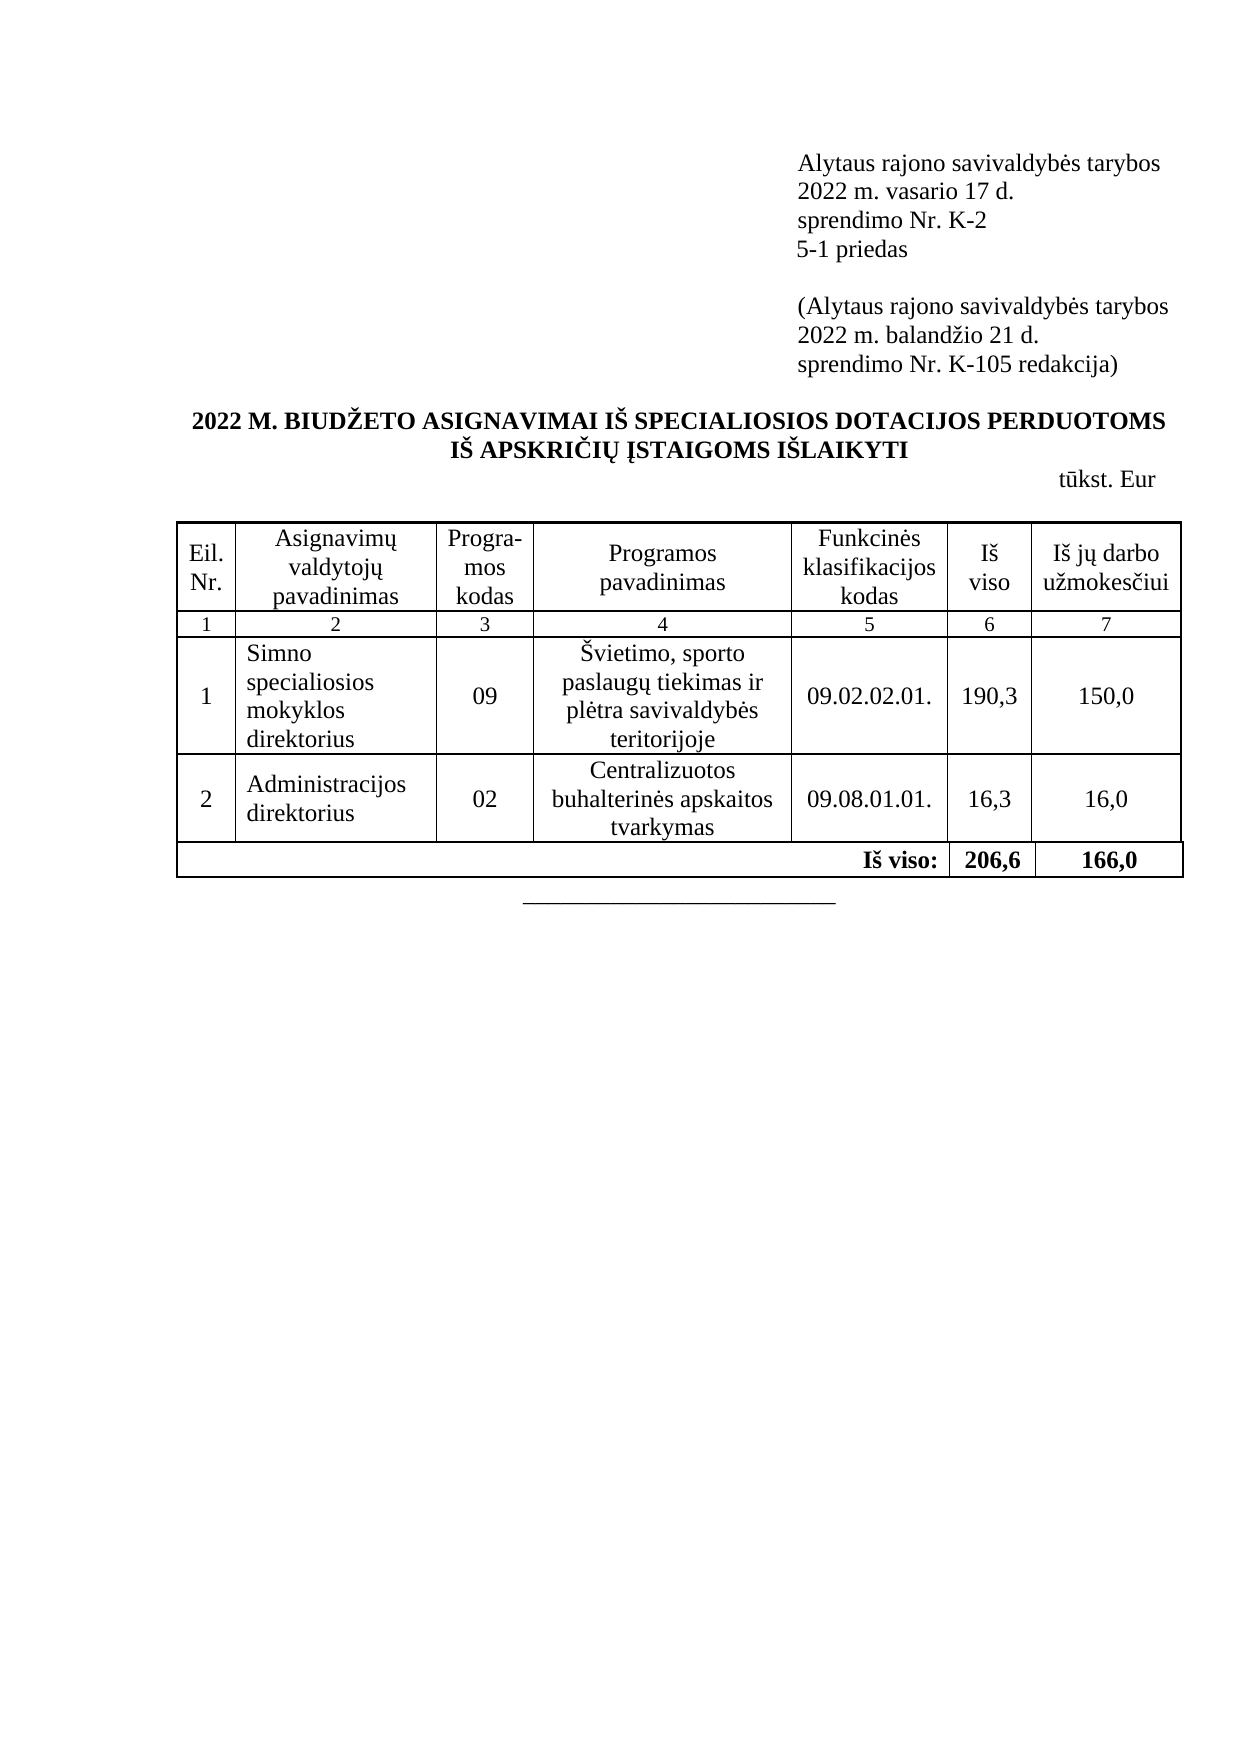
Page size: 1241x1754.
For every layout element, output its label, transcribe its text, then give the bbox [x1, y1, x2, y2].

table_header Iš viso [948, 524, 1031, 610]
table_cell 09.08.01.01. [792, 755, 947, 841]
text (Alytaus rajono savivaldybės tarybos [177, 291, 1181, 320]
table_header Programos pavadinimas [534, 524, 791, 610]
table_cell Centralizuotos buhalterinės apskaitos tvarkymas [534, 755, 791, 841]
text tūkst. Eur [1058, 464, 1181, 493]
text Alytaus rajono savivaldybės tarybos [177, 148, 1181, 176]
table_header Asignavimų valdytojų pavadinimas [236, 524, 436, 610]
table_cell 4 [534, 612, 791, 636]
text 2022 M. BIUDŽETO ASIGNAVIMAI IŠ SPECIALIOSIOS DOTACIJOS PERDUOTOMS IŠ APSKRIČIŲ ĮSTAIGOMS IŠLAIKYTI [177, 406, 1181, 464]
table_cell [1182, 610, 1204, 636]
text _________________________ [177, 878, 1181, 906]
table_cell 166,0 [1036, 843, 1182, 876]
table_cell 02 [437, 755, 533, 841]
table_cell 6 [948, 612, 1031, 636]
table_header Iš jų darbo užmokesčiui [1032, 524, 1180, 610]
table_cell 16,3 [948, 755, 1031, 841]
table_cell [1182, 753, 1204, 841]
table_header Funkcinės klasifikacijos kodas [792, 524, 947, 610]
text sprendimo Nr. K-105 redakcija) [177, 349, 1181, 378]
table_cell 2 [236, 612, 436, 636]
text 2022 m. balandžio 21 d. [177, 320, 1181, 349]
table_cell [1184, 841, 1206, 876]
text 5-1 priedas [796, 234, 1181, 263]
table_cell 3 [437, 612, 533, 636]
table_cell 190,3 [948, 638, 1031, 753]
text 2022 m. vasario 17 d. [177, 176, 1181, 205]
table_cell 206,6 [950, 843, 1035, 876]
table_cell 5 [792, 612, 947, 636]
table_header Eil. Nr. [178, 524, 235, 610]
text sprendimo Nr. K-2 [177, 205, 1181, 234]
table_cell 7 [1032, 612, 1180, 636]
table_cell Administracijos direktorius [236, 755, 436, 841]
table_cell 150,0 [1032, 638, 1180, 753]
table_cell 09 [437, 638, 533, 753]
table_cell [1182, 566, 1204, 610]
table_cell 16,0 [1032, 755, 1180, 841]
table_cell 09.02.02.01. [792, 638, 947, 753]
table_header [1183, 521, 1204, 566]
table_cell Simno specialiosios mokyklos direktorius [236, 638, 436, 753]
table_header Progra-mos kodas [437, 524, 533, 610]
table_cell 2 [178, 755, 235, 841]
table_cell [1182, 636, 1204, 753]
table_cell Iš viso: [178, 843, 949, 876]
table_cell Švietimo, sporto paslaugų tiekimas ir plėtra savivaldybės teritorijoje [534, 638, 791, 753]
table_cell 1 [178, 638, 235, 753]
table_cell 1 [178, 612, 235, 636]
